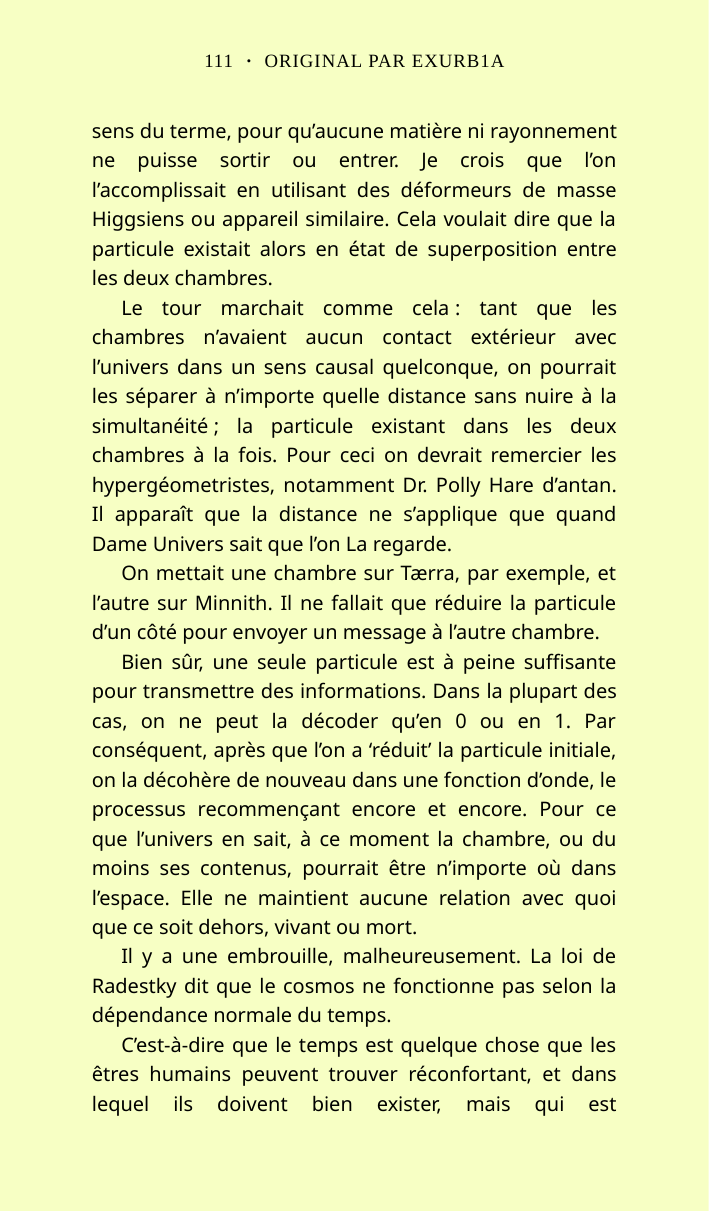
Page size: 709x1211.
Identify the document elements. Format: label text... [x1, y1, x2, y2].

text C’est-à-dire que le temps est quelque chose que les êtres humains peuvent trouver réconfortant, et dans lequel ils doivent bien exister, mais qui est [92, 1029, 617, 1117]
text sens du terme, pour qu’aucune matière ni rayonnement ne puisse sortir ou entrer. Je crois que l’on l’accomplissait en utilisant des déformeurs de masse Higgsiens ou appareil similaire. Cela voulait dire que la particule existait alors en état de superposition entre les deux chambres. [92, 115, 617, 292]
text On mettait une chambre sur Tærra, par exemple, et l’autre sur Minnith. Il ne fallait que réduire la particule d’un côté pour envoyer un message à l’autre chambre. [92, 557, 617, 646]
text Bien sûr, une seule particule est à peine suffisante pour transmettre des informations. Dans la plupart des cas, on ne peut la décoder qu’en 0 ou en 1. Par conséquent, après que l’on a ‘réduit’ la particule initiale, on la décohère de nouveau dans une fonction d’onde, le processus recommençant encore et encore. Pour ce que l’univers en sait, à ce moment la chambre, ou du moins ses contenus, pourrait être n’importe où dans l’espace. Elle ne maintient aucune relation avec quoi que ce soit dehors, vivant ou mort. [92, 646, 617, 940]
text Il y a une embrouille, malheureusement. La loi de Radestky dit que le cosmos ne fonctionne pas selon la dépendance normale du temps. [92, 940, 617, 1029]
text Le tour marchait comme cela : tant que les chambres n’avaient aucun contact extérieur avec l’univers dans un sens causal quelconque, on pourrait les séparer à n’importe quelle distance sans nuire à la simultanéité ; la particule existant dans les deux chambres à la fois. Pour ceci on devrait remercier les hypergéometristes, notamment Dr. Polly Hare d’antan. Il apparaît que la distance ne s’applique que quand Dame Univers sait que l’on La regarde. [92, 292, 617, 557]
